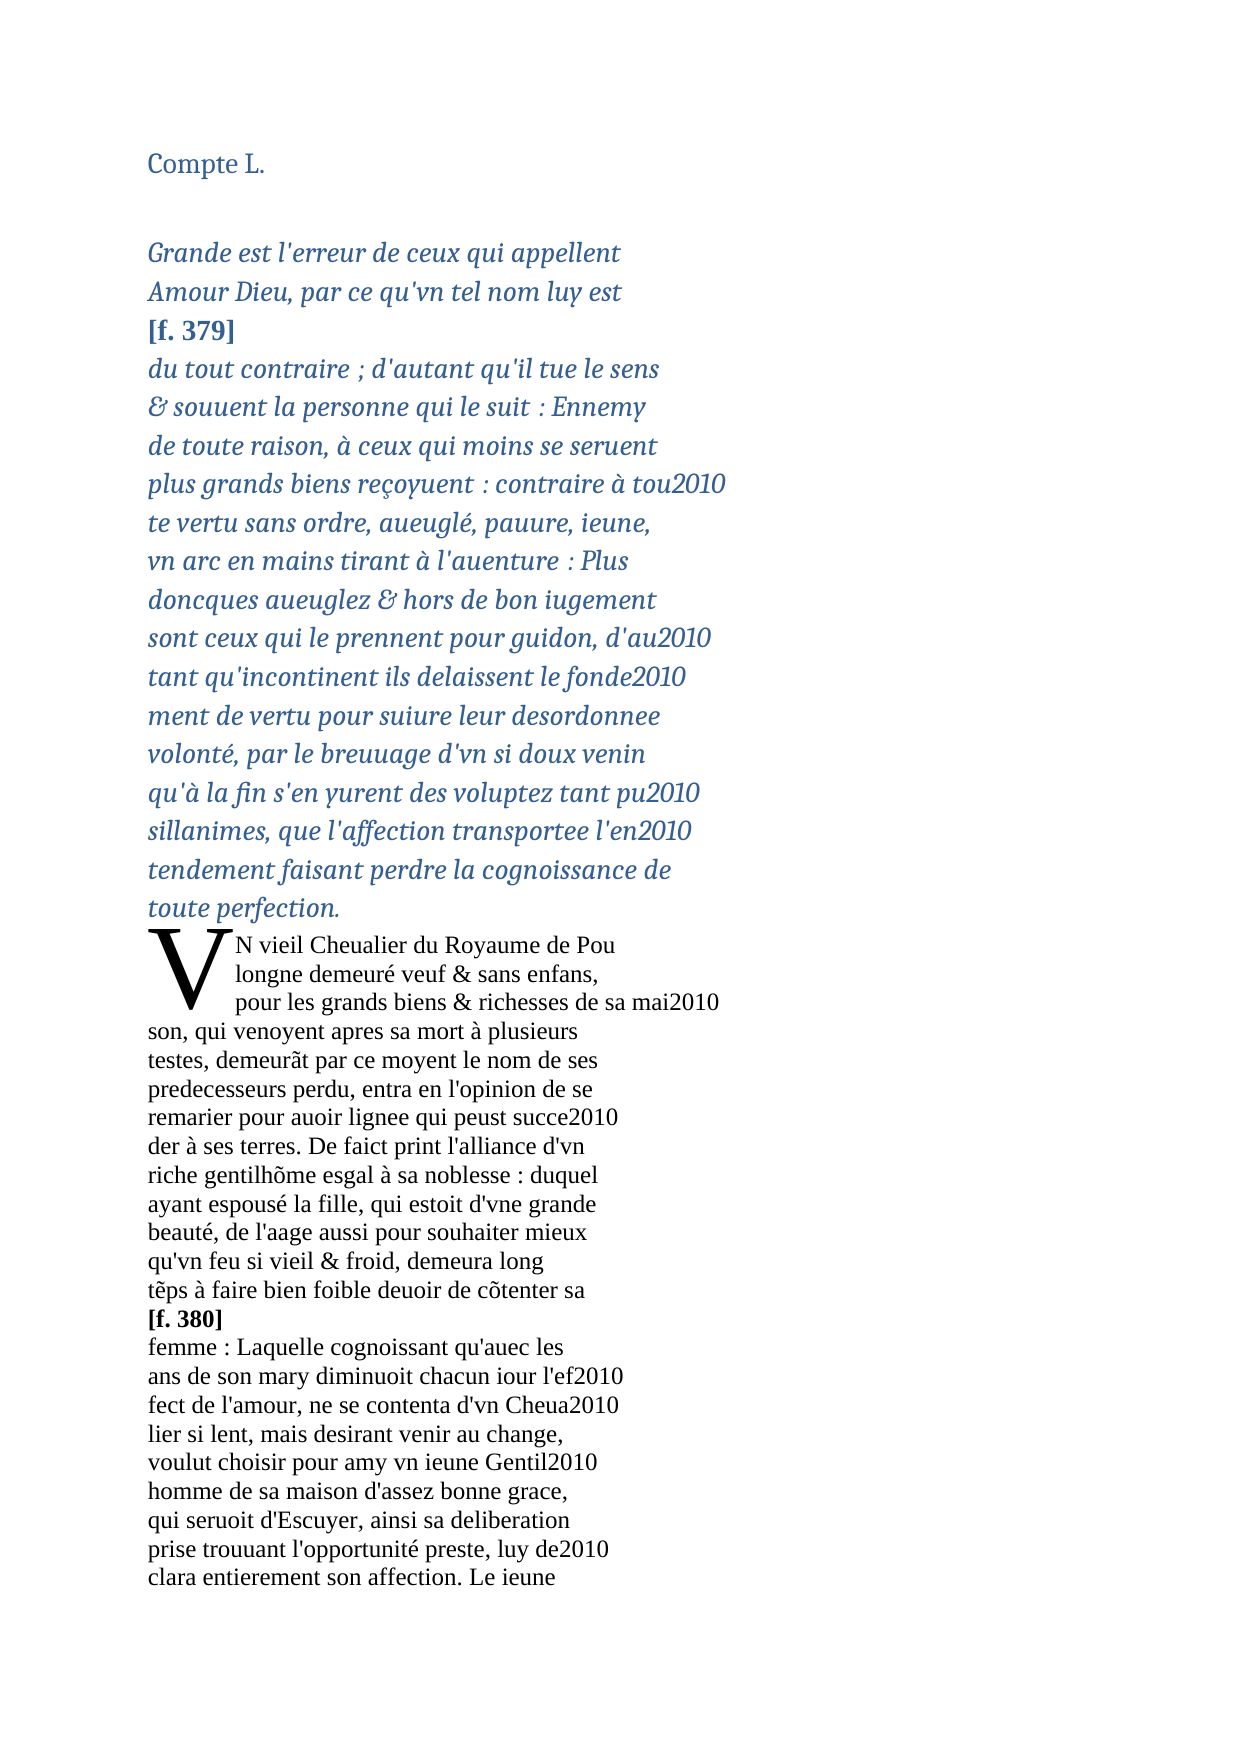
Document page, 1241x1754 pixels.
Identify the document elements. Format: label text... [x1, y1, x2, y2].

text VN vieil Cheualier du Royaume de Pou longne demeuré veuf & sans enfans, pour les grands biens & richesses de sa mai2010 son, qui venoyent apres sa mort à plusieurs testes, demeurãt par ce moyent le nom de ses predecesseurs perdu, entra en l'opinion de se remarier pour auoir lignee qui peust succe2010 der à ses terres. De faict print l'alliance d'vn riche gentilhõme esgal à sa noblesse : duquel ayant espousé la fille, qui estoit d'vne grande beauté, de l'aage aussi pour souhaiter mieux qu'vn feu si vieil & froid, demeura long tẽps à faire bien foible deuoir de cõtenter sa [f. 380] femme : Laquelle cognoissant qu'auec les ans de son mary diminuoit chacun iour l'ef2010 fect de l'amour, ne se contenta d'vn Cheua2010 lier si lent, mais desirant venir au change, voulut choisir pour amy vn ieune Gentil2010 homme de sa maison d'assez bonne grace, qui seruoit d'Escuyer, ainsi sa deliberation prise trouuant l'opportunité preste, luy de2010 clara entierement son affection. Le ieune [148, 930, 1093, 1591]
subtitle Grande est l'erreur de ceux qui appellent Amour Dieu, par ce qu'vn tel nom luy est [f. 379] du tout contraire ; d'autant qu'il tue le sens & souuent la personne qui le suit : Ennemy de toute raison, à ceux qui moins se seruent plus grands biens reçoyuent : contraire à tou2010 te vertu sans ordre, aueuglé, pauure, ieune, vn arc en mains tirant à l'auenture : Plus doncques aueuglez & hors de bon iugement sont ceux qui le prennent pour guidon, d'au2010 tant qu'incontinent ils delaissent le fonde2010 ment de vertu pour suiure leur desordonnee volonté, par le breuuage d'vn si doux venin qu'à la fin s'en yurent des voluptez tant pu2010 sillanimes, que l'affection transportee l'en2010 tendement faisant perdre la cognoissance de toute perfection. [148, 236, 1093, 925]
subtitle Compte L. [148, 148, 1093, 181]
